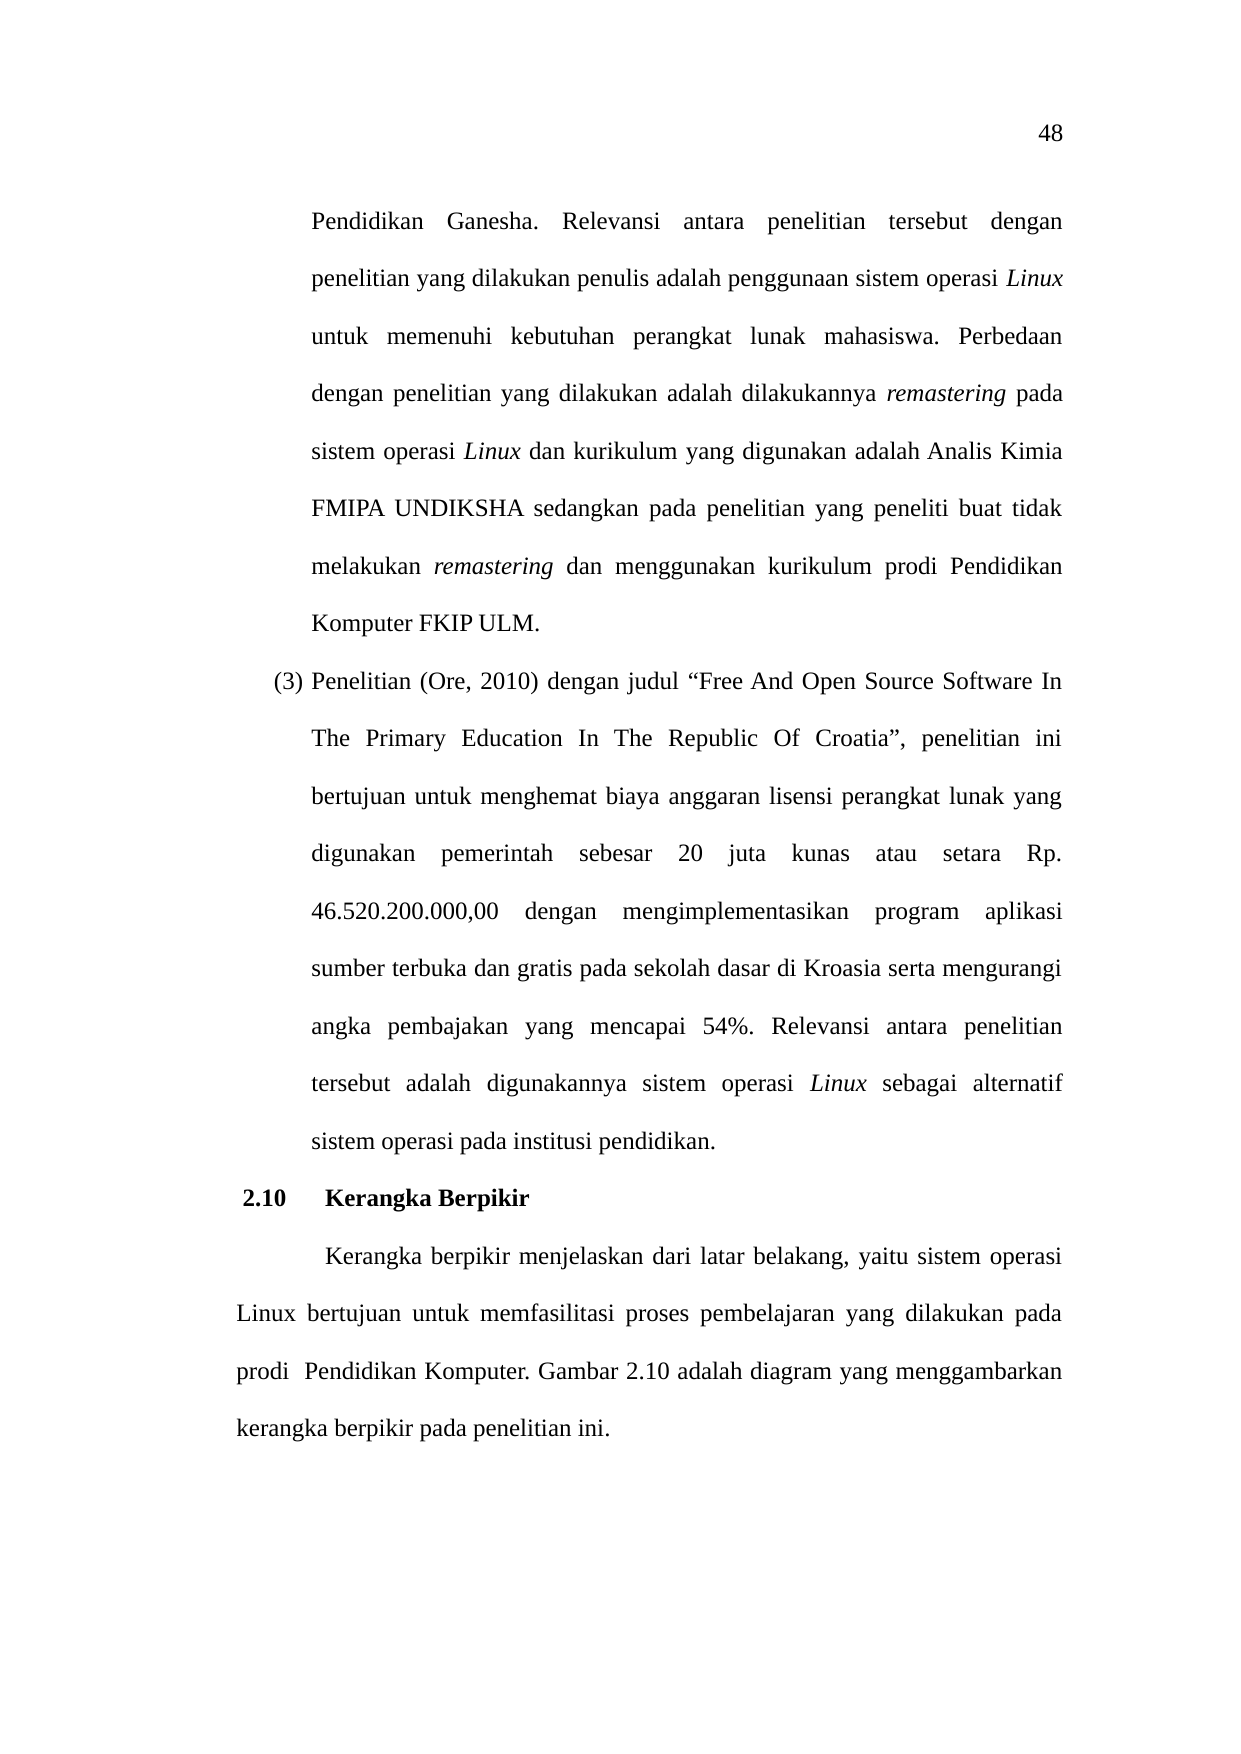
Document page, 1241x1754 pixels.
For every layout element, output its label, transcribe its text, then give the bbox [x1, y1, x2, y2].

list Pendidikan Ganesha. Relevansi antara penelitian tersebut dengan penelitian yang dilakukan penulis adalah penggunaan sistem operasi Linux untuk memenuhi kebutuhan perangkat lunak mahasiswa. Perbedaan dengan penelitian yang dilakukan adalah dilakukannya remastering pada sistem operasi Linux dan kurikulum yang digunakan adalah Analis Kimia FMIPA UNDIKSHA sedangkan pada penelitian yang peneliti buat tidak melakukan remastering dan menggunakan kurikulum prodi Pendidikan Komputer FKIP ULM. [274, 206, 1063, 637]
subtitle Kerangka Berpikir [236, 1183, 1063, 1212]
text Kerangka berpikir menjelaskan dari latar belakang, yaitu sistem operasi Linux bertujuan untuk memfasilitasi proses pembelajaran yang dilakukan pada prodi Pendidikan Komputer. Gambar 2.10 adalah diagram yang menggambarkan kerangka berpikir pada penelitian ini. [236, 1241, 1063, 1442]
list Penelitian (Ore, 2010) dengan judul “Free And Open Source Software In The Primary Education In The Republic Of Croatia”, penelitian ini bertujuan untuk menghemat biaya anggaran lisensi perangkat lunak yang digunakan pemerintah sebesar 20 juta kunas atau setara Rp. 46.520.200.000,00 dengan mengimplementasikan program aplikasi sumber terbuka dan gratis pada sekolah dasar di Kroasia serta mengurangi angka pembajakan yang mencapai 54%. Relevansi antara penelitian tersebut adalah digunakannya sistem operasi Linux sebagai alternatif sistem operasi pada institusi pendidikan. [274, 666, 1063, 1155]
